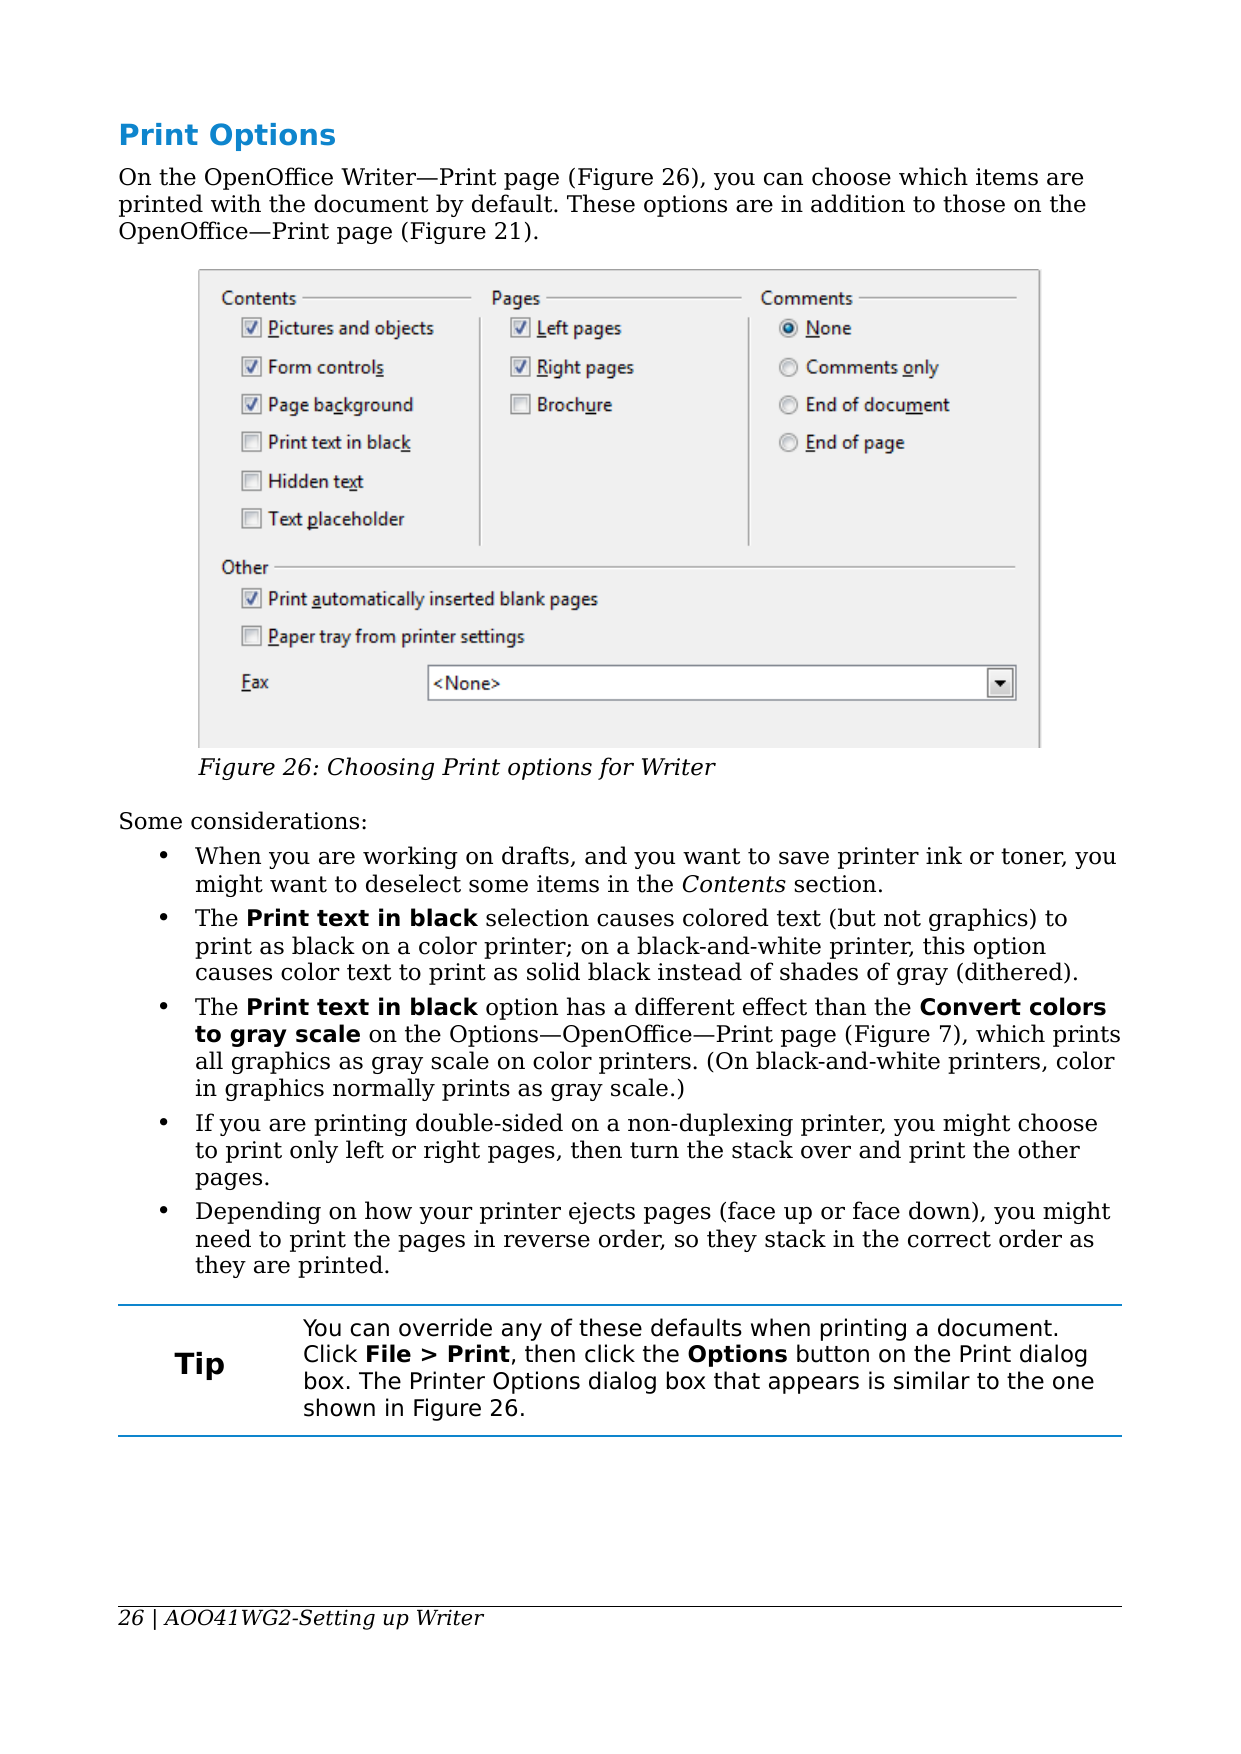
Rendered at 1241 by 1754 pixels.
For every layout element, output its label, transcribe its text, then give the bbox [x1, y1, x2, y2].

table_header Tip [118, 1306, 281, 1434]
list The Print text in black option has a different effect than the Convert colors to gray scale on the Options—OpenOffice—Print page (Figure 7), which prints all graphics as gray scale on color printers. (On black-and-white printers, color in graphics normally prints as gray scale.) [156, 992, 1122, 1102]
picture [198, 269, 1042, 748]
list The Print text in black selection causes colored text (but not graphics) to print as black on a color printer; on a black-and-white printer, this option causes color text to print as solid black instead of shades of gray (dithered). [156, 904, 1122, 986]
list If you are printing double-sided on a non-duplexing printer, you might choose to print only left or right pages, then turn the stack over and print the other pages. [156, 1108, 1122, 1190]
list Depending on how your printer ejects pages (face up or face down), you might need to print the pages in reverse order, so they stack in the correct order as they are printed. [156, 1197, 1122, 1279]
text On the OpenOffice Writer—Print page (Figure 26), you can choose which items are printed with the document by default. These options are in addition to those on the OpenOffice—Print page (Figure 21). [118, 164, 1122, 244]
list When you are working on drafts, and you want to save printer ink or toner, you might want to deselect some items in the Contents section. [156, 842, 1122, 897]
text Figure 26: Choosing Print options for Writer [198, 754, 1042, 781]
subtitle Print Options [118, 118, 1122, 152]
list Some considerations: [118, 808, 1122, 835]
table_header You can override any of these defaults when printing a document. Click File > Print, then click the Options button on the Print dialog box. The Printer Options dialog box that appears is similar to the one shown in Figure 26. [281, 1306, 1122, 1434]
